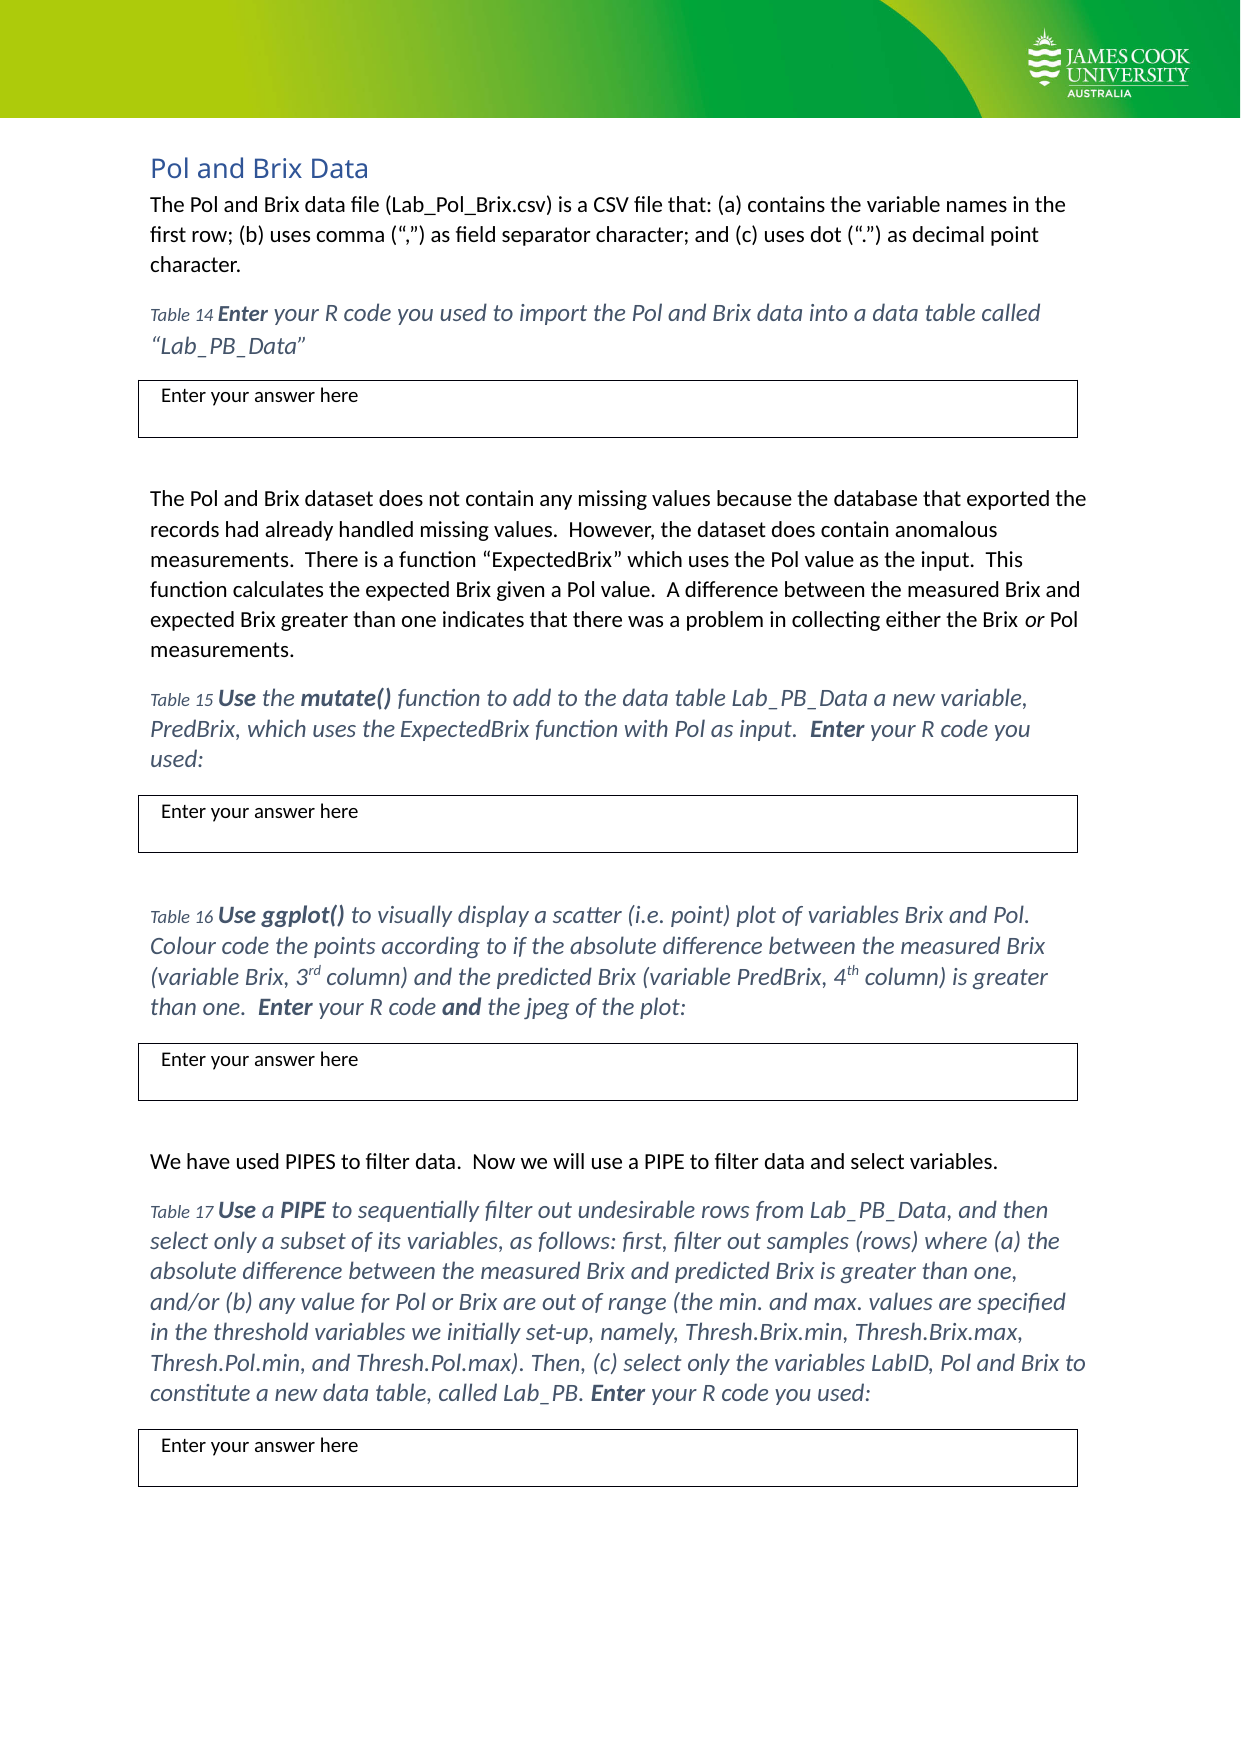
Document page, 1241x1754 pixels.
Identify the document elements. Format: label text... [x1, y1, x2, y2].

text The Pol and Brix dataset does not contain any missing values because the database that exported the records had already handled missing values. However, the dataset does contain anomalous measurements. There is a function “ExpectedBrix” which uses the Pol value as the input. This function calculates the expected Brix given a Pol value. A difference between the measured Brix and expected Brix greater than one indicates that there was a problem in collecting either the Brix or Pol measurements. [150, 484, 1090, 663]
text The Pol and Brix data file (Lab_Pol_Brix.csv) is a CSV file that: (a) contains the variable names in the first row; (b) uses comma (“,”) as field separator character; and (c) uses dot (“.”) as decimal point character. [150, 190, 1090, 278]
table_header Enter your answer here [139, 796, 1077, 852]
table_header Enter your answer here [139, 1430, 1077, 1486]
text Table 15 Use the mutate() function to add to the data table Lab_PB_Data a new variable, PredBrix, which uses the ExpectedBrix function with Pol as input. Enter your R code you used: [150, 682, 1090, 774]
subtitle Pol and Brix Data [150, 150, 1090, 187]
table_header Enter your answer here [139, 381, 1077, 437]
text We have used PIPES to filter data. Now we will use a PIPE to filter data and select variables. [150, 1147, 1090, 1176]
picture [0, 0, 1241, 118]
text Table 17 Use a PIPE to sequentially filter out undesirable rows from Lab_PB_Data, and then select only a subset of its variables, as follows: first, filter out samples (rows) where (a) the absolute difference between the measured Brix and predicted Brix is greater than one, and/or (b) any value for Pol or Brix are out of range (the min. and max. values are specified in the threshold variables we initially set-up, namely, Thresh.Brix.min, Thresh.Brix.max, Thresh.Pol.min, and Thresh.Pol.max). Then, (c) select only the variables LabID, Pol and Brix to constitute a new data table, called Lab_PB. Enter your R code you used: [150, 1194, 1090, 1408]
text Table 14 Enter your R code you used to import the Pol and Brix data into a data table called “Lab_PB_Data” [150, 297, 1090, 361]
text Table 16 Use ggplot() to visually display a scatter (i.e. point) plot of variables Brix and Pol. Colour code the points according to if the absolute difference between the measured Brix (variable Brix, 3rd column) and the predicted Brix (variable PredBrix, 4th column) is greater than one. Enter your R code and the jpeg of the plot: [150, 900, 1090, 1022]
table_header Enter your answer here [139, 1044, 1077, 1099]
